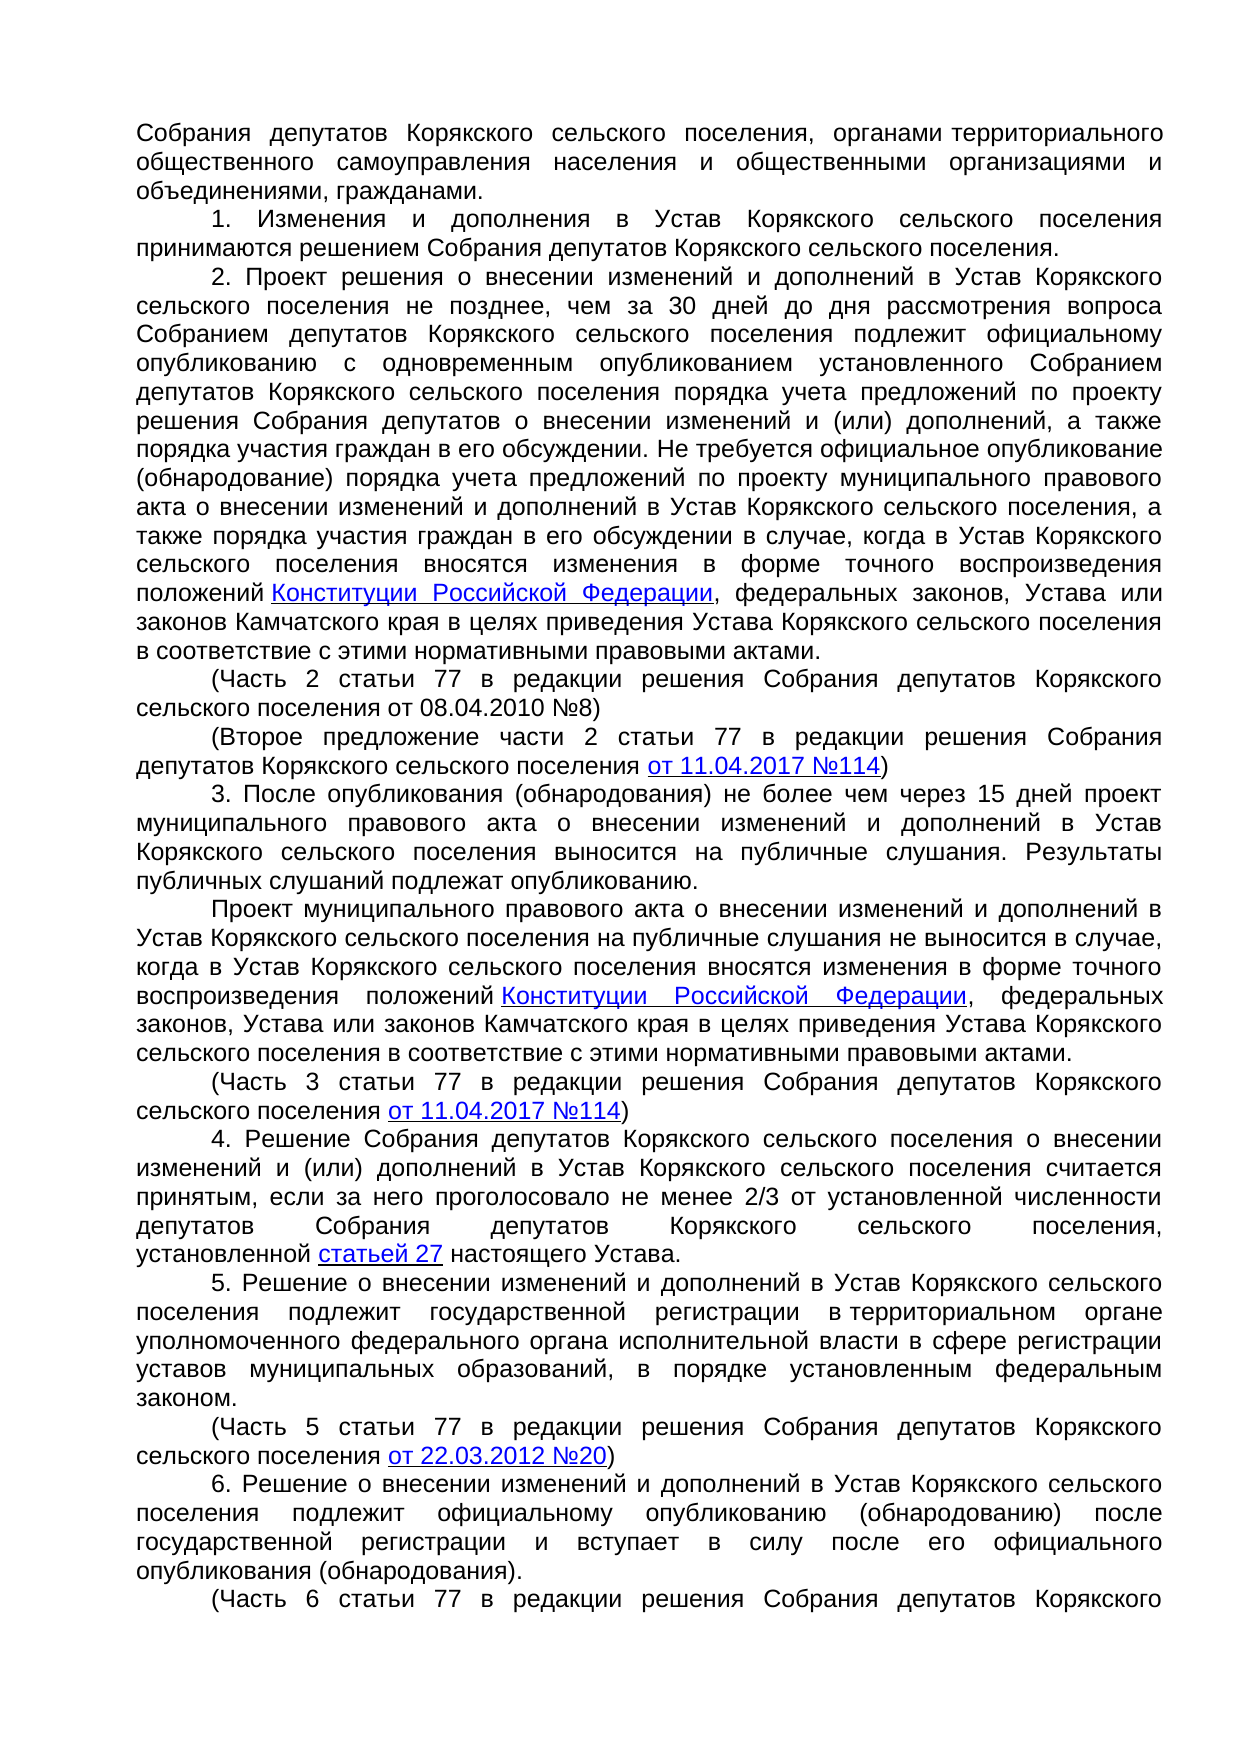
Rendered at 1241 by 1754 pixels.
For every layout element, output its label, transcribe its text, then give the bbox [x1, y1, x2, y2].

text 4. Решение Собрания депутатов Корякского сельского поселения о внесении изменений и (или) дополнений в Устав Корякского сельского поселения считается принятым, если за него проголосовало не менее 2/3 от установленной численности депутатов Собрания депутатов Корякского сельского поселения, установленной статьей 27 настоящего Устава. [136, 1124, 1163, 1268]
text Проект муниципального правового акта о внесении изменений и дополнений в Устав Корякского сельского поселения на публичные слушания не выносится в случае, когда в Устав Корякского сельского поселения вносятся изменения в форме точного воспроизведения положений Конституции Российской Федерации, федеральных законов, Устава или законов Камчатского края в целях приведения Устава Корякского сельского поселения в соответствие с этими нормативными правовыми актами. [136, 894, 1163, 1067]
text (Часть 2 статьи 77 в редакции решения Собрания депутатов Корякского сельского поселения от 08.04.2010 №8) [136, 664, 1163, 722]
text Собрания депутатов Корякского сельского поселения, органами территориального общественного самоуправления населения и общественными организациями и объединениями, гражданами. [136, 118, 1163, 204]
text 6. Решение о внесении изменений и дополнений в Устав Корякского сельского поселения подлежит официальному опубликованию (обнародованию) после государственной регистрации и вступает в силу после его официального опубликования (обнародования). [136, 1469, 1163, 1584]
text (Часть 3 статьи 77 в редакции решения Собрания депутатов Корякского сельского поселения от 11.04.2017 №114) [136, 1067, 1163, 1124]
text (Часть 5 статьи 77 в редакции решения Собрания депутатов Корякского сельского поселения от 22.03.2012 №20) [136, 1412, 1163, 1469]
text 3. После опубликования (обнародования) не более чем через 15 дней проект муниципального правового акта о внесении изменений и дополнений в Устав Корякского сельского поселения выносится на публичные слушания. Результаты публичных слушаний подлежат опубликованию. [136, 779, 1163, 894]
text 5. Решение о внесении изменений и дополнений в Устав Корякского сельского поселения подлежит государственной регистрации в территориальном органе уполномоченного федерального органа исполнительной власти в сфере регистрации уставов муниципальных образований, в порядке установленным федеральным законом. [136, 1268, 1163, 1412]
text (Часть 6 статьи 77 в редакции решения Собрания депутатов Корякского [136, 1584, 1163, 1613]
text 1. Изменения и дополнения в Устав Корякского сельского поселения принимаются решением Собрания депутатов Корякского сельского поселения. [136, 204, 1163, 262]
text 2. Проект решения о внесении изменений и дополнений в Устав Корякского сельского поселения не позднее, чем за 30 дней до дня рассмотрения вопроса Собранием депутатов Корякского сельского поселения подлежит официальному опубликованию с одновременным опубликованием установленного Собранием депутатов Корякского сельского поселения порядка учета предложений по проекту решения Собрания депутатов о внесении изменений и (или) дополнений, а также порядка участия граждан в его обсуждении. Не требуется официальное опубликование (обнародование) порядка учета предложений по проекту муниципального правового акта о внесении изменений и дополнений в Устав Корякского сельского поселения, а также порядка участия граждан в его обсуждении в случае, когда в Устав Корякского сельского поселения вносятся изменения в форме точного воспроизведения положений Конституции Российской Федерации, федеральных законов, Устава или законов Камчатского края в целях приведения Устава Корякского сельского поселения в соответствие с этими нормативными правовыми актами. [136, 262, 1163, 664]
text (Второе предложение части 2 статьи 77 в редакции решения Собрания депутатов Корякского сельского поселения от 11.04.2017 №114) [136, 722, 1163, 779]
